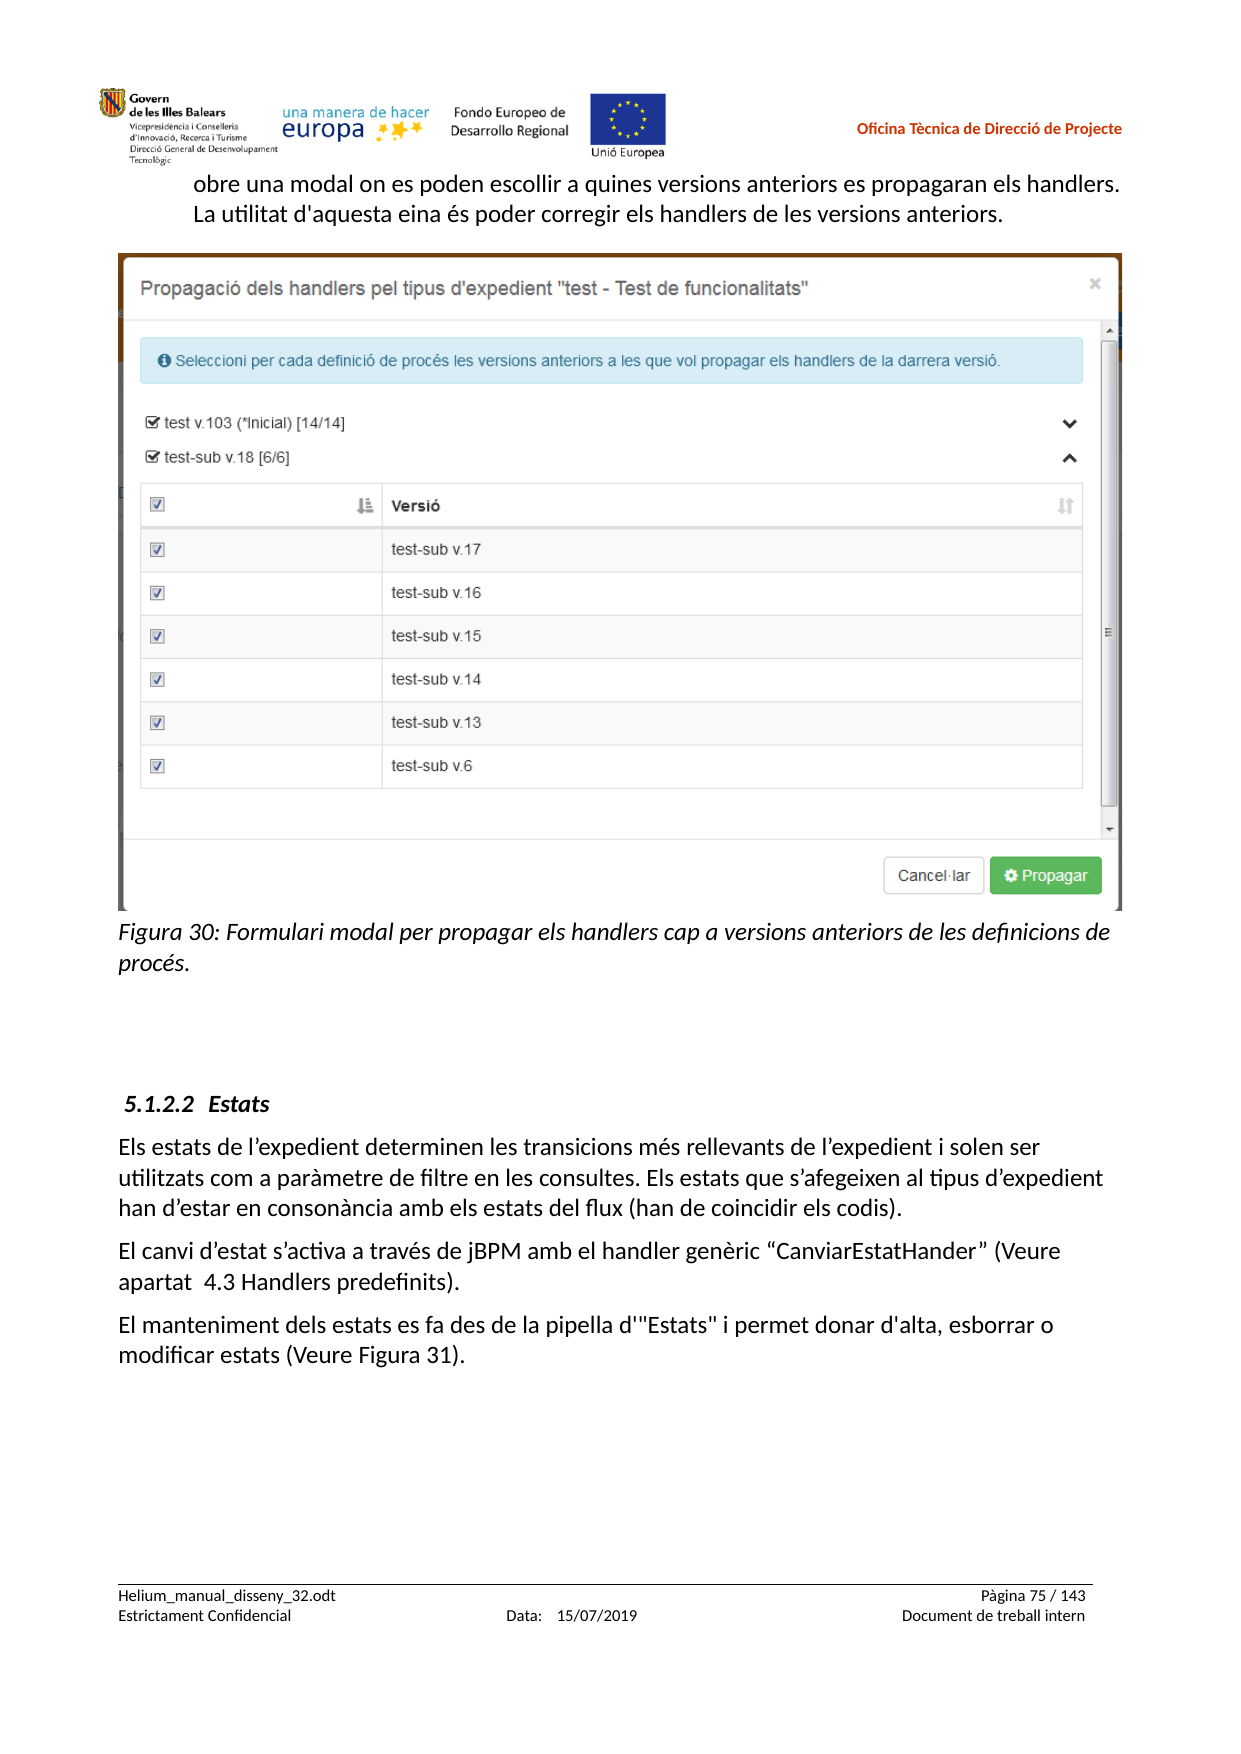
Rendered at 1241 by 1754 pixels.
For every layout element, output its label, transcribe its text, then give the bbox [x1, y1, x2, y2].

picture [99, 87, 668, 166]
subtitle Estats [118, 1089, 1122, 1119]
text El manteniment dels estats es fa des de la pipella d'"Estats" i permet donar d'alta, esborrar o modificar estats (Veure Figura 31). [118, 1309, 1122, 1370]
text Els estats de l’expedient determinen les transicions més rellevants de l’expedient i solen ser utilitzats com a paràmetre de filtre en les consultes. Els estats que s’afegeixen al tipus d’expedient han d’estar en consonància amb els estats del flux (han de coincidir els codis). [118, 1131, 1122, 1223]
text Figura 30: Formulari modal per propagar els handlers cap a versions anteriors de les definicions de procés. [118, 911, 1122, 978]
text El canvi d’estat s’activa a través de jBPM amb el handler genèric “CanviarEstatHander” (Veure apartat 4.3Handlers predefinits). [118, 1236, 1122, 1297]
list obre una modal on es poden escollir a quines versions anteriors es propagaran els handlers. La utilitat d'aquesta eina és poder corregir els handlers de les versions anteriors. [156, 168, 1122, 229]
picture [118, 253, 1123, 911]
